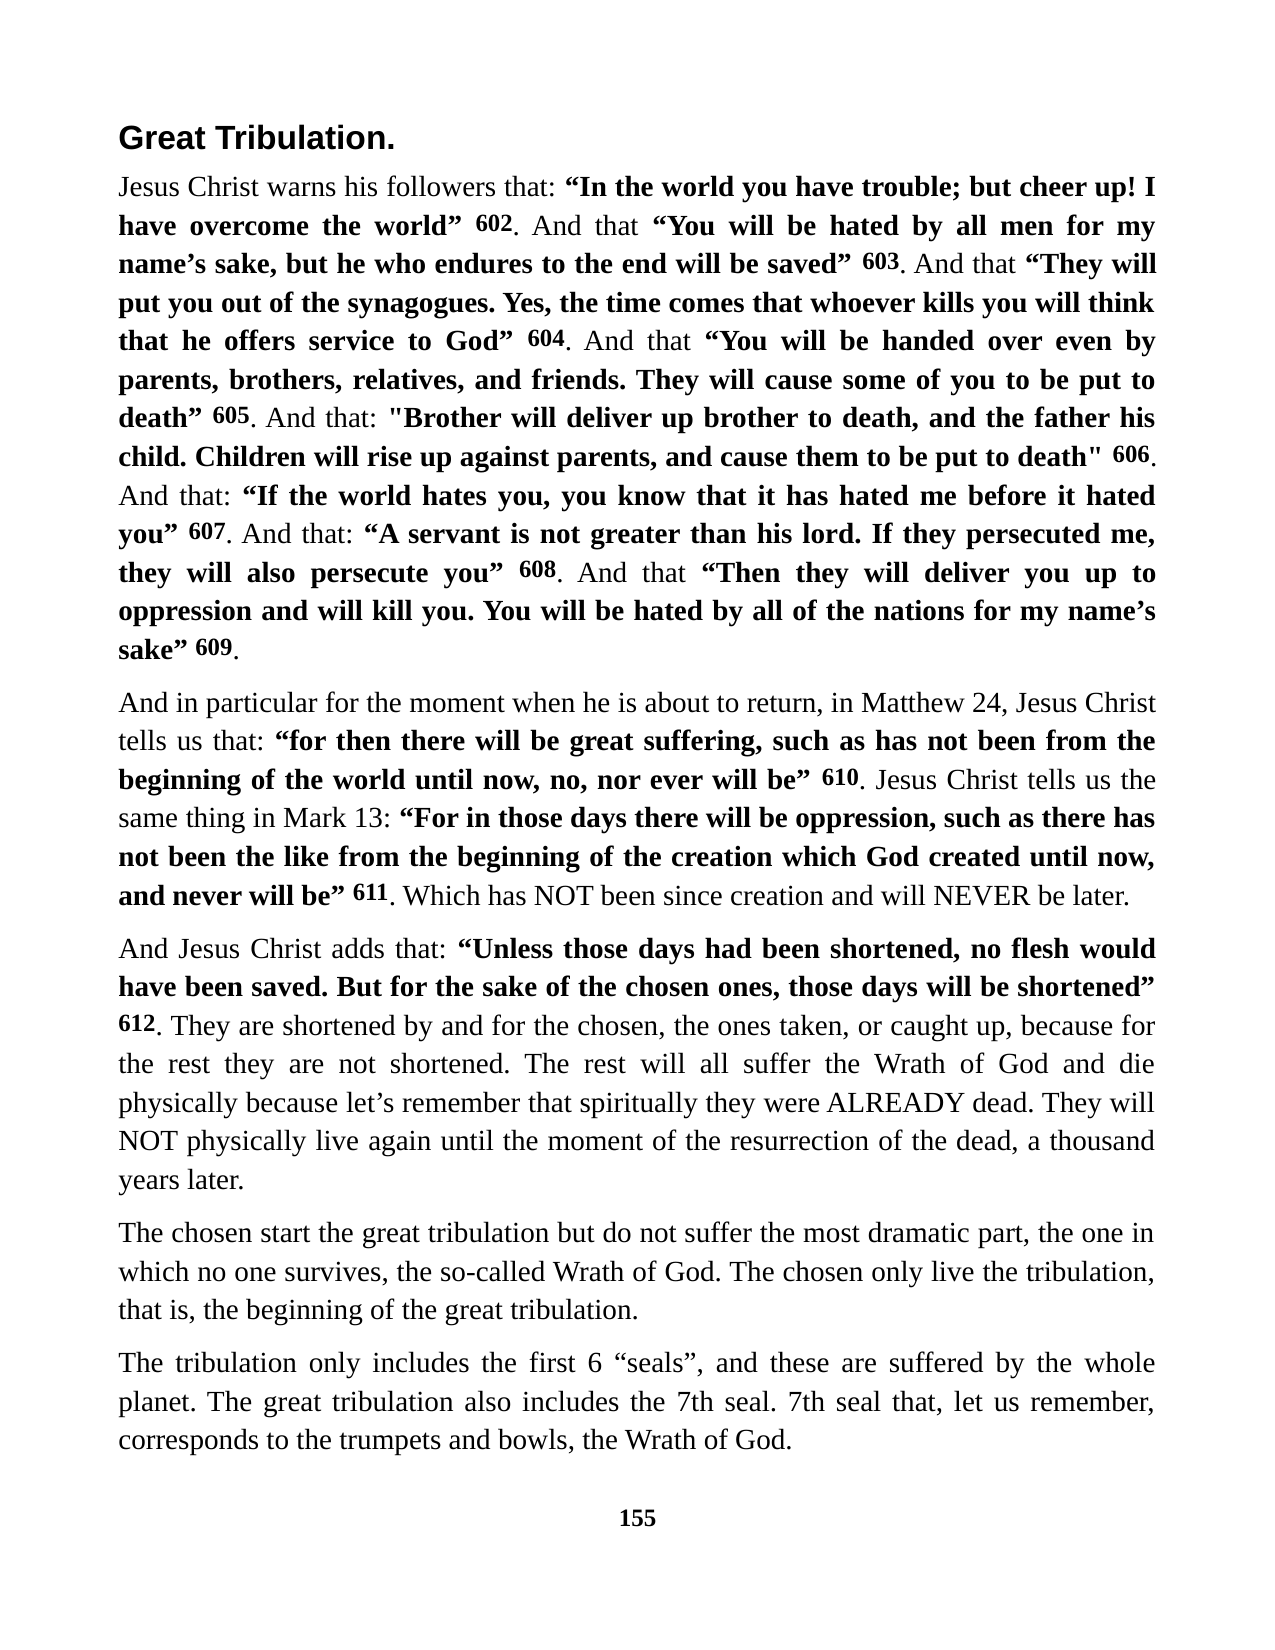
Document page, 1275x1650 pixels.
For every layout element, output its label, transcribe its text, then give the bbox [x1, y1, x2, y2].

subtitle Great Tribulation. [118, 118, 1157, 157]
text The chosen start the great tribulation but do not suffer the most dramatic part, the one in which no one survives, the so-called Wrath of God. The chosen only live the tribulation, that is, the beginning of the great tribulation. [118, 1215, 1157, 1326]
text And in particular for the moment when he is about to return, in Matthew 24, Jesus Christ tells us that: “for then there will be great suffering, such as has not been from the beginning of the world until now, no, nor ever will be” . Jesus Christ tells us the same thing in Mark 13: “For in those days there will be oppression, such as there has not been the like from the beginning of the creation which God created until now, and never will be” . Which has NOT been since creation and will NEVER be later. [118, 685, 1157, 911]
text Jesus Christ warns his followers that: “In the world you have trouble; but cheer up! I have overcome the world” . And that “You will be hated by all men for my name’s sake, but he who endures to the end will be saved” . And that “They will put you out of the synagogues. Yes, the time comes that whoever kills you will think that he offers service to God” . And that “You will be handed over even by parents, brothers, relatives, and friends. They will cause some of you to be put to death” . And that: "Brother will deliver up brother to death, and the father his child. Children will rise up against parents, and cause them to be put to death" . And that: “If the world hates you, you know that it has hated me before it hated you” . And that: “A servant is not greater than his lord. If they persecuted me, they will also persecute you” . And that “Then they will deliver you up to oppression and will kill you. You will be hated by all of the nations for my name’s sake” . [118, 169, 1157, 665]
text And Jesus Christ adds that: “Unless those days had been shortened, no flesh would have been saved. But for the sake of the chosen ones, those days will be shortened” . They are shortened by and for the chosen, the ones taken, or caught up, because for the rest they are not shortened. The rest will all suffer the Wrath of God and die physically because let’s remember that spiritually they were ALREADY dead. They will NOT physically live again until the moment of the resurrection of the dead, a thousand years later. [118, 931, 1157, 1196]
text The tribulation only includes the first 6 “seals”, and these are suffered by the whole planet. The great tribulation also includes the 7th seal. 7th seal that, let us remember, corresponds to the trumpets and bowls, the Wrath of God. [118, 1345, 1157, 1456]
